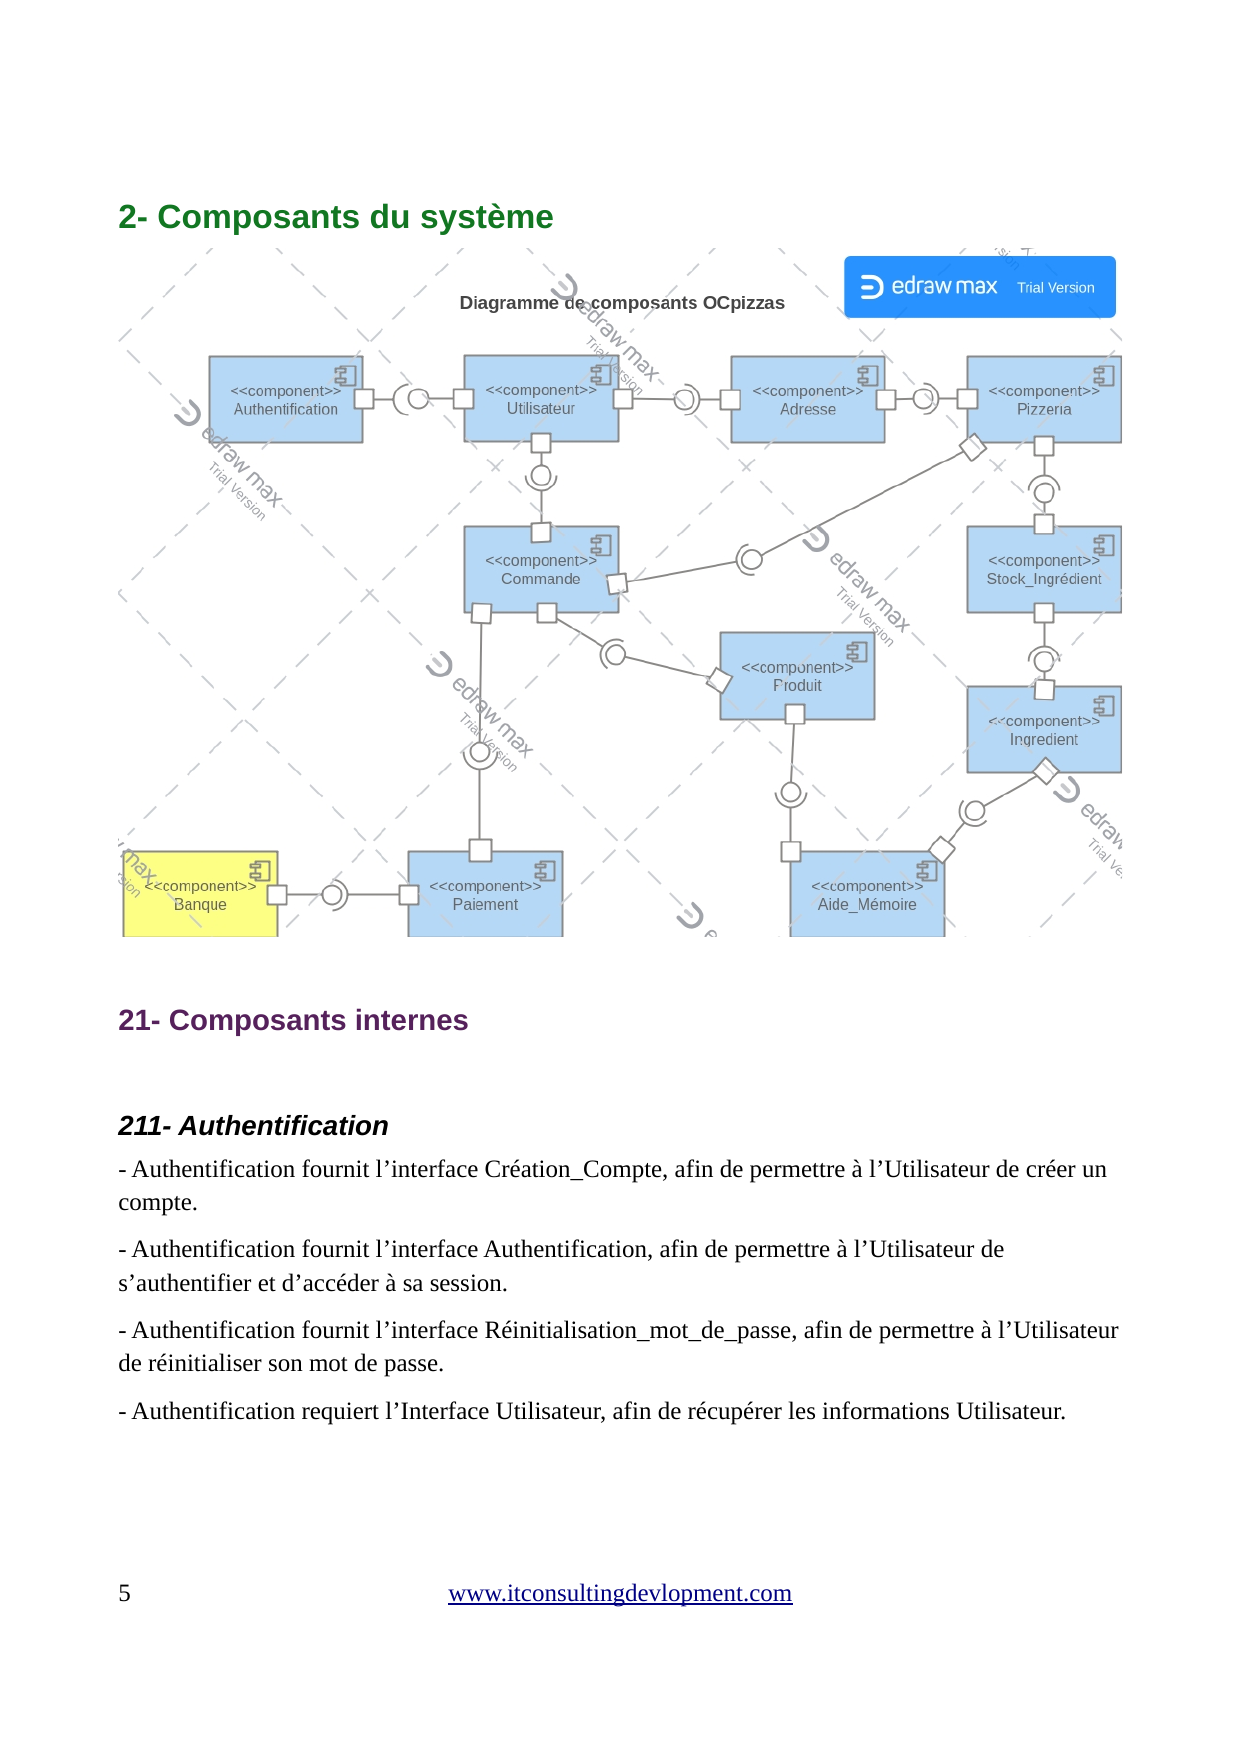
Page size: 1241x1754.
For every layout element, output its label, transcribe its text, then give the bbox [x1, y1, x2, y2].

text - Authentification requiert l’Interface Utilisateur, afin de récupérer les informations Utilisateur. [118, 1396, 1122, 1424]
text - Authentification fournit l’interface Réinitialisation_mot_de_passe, afin de permettre à l’Utilisateur de réinitialiser son mot de passe. [118, 1315, 1122, 1377]
subtitle 211- Authentification [118, 1109, 1122, 1141]
text - Authentification fournit l’interface Authentification, afin de permettre à l’Utilisateur de s’authentifier et d’accéder à sa session. [118, 1234, 1122, 1296]
picture [118, 248, 1123, 937]
subtitle 2- Composants du système [118, 197, 1122, 236]
text - Authentification fournit l’interface Création_Compte, afin de permettre à l’Utilisateur de créer un compte. [118, 1154, 1122, 1216]
subtitle 21- Composants internes [118, 1003, 1122, 1037]
